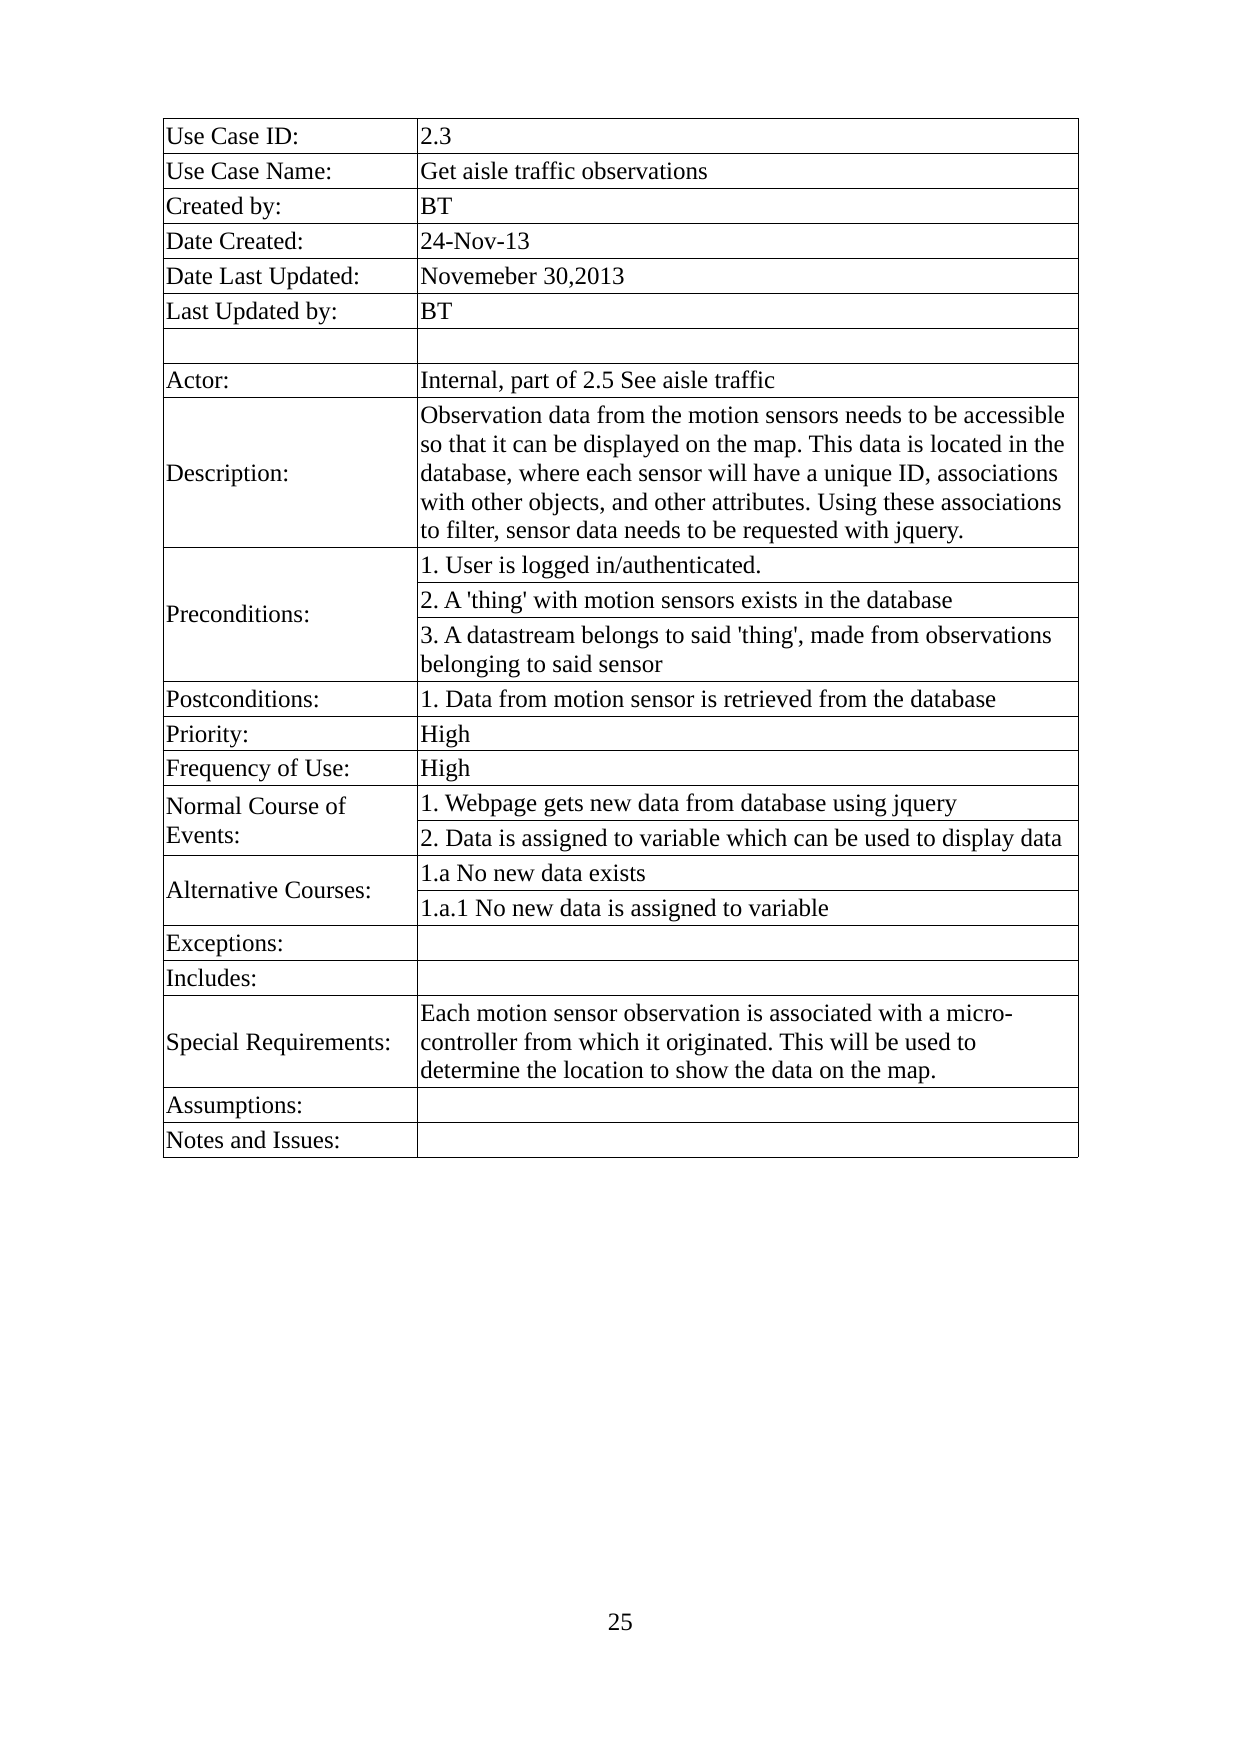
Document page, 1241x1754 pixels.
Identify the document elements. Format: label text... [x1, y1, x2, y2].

table_cell Preconditions: [164, 548, 417, 681]
table_cell Assumptions: [164, 1088, 417, 1122]
table_cell [418, 1088, 1078, 1122]
table_cell Alternative Courses: [164, 856, 417, 925]
table_cell Actor: [164, 364, 417, 397]
table_cell Date Last Updated: [164, 259, 417, 293]
table_cell Use Case Name: [164, 154, 417, 188]
table_cell Internal, part of 2.5 See aisle traffic [418, 364, 1078, 397]
table_cell Exceptions: [164, 926, 417, 960]
table_cell [418, 329, 1078, 362]
table_cell [418, 1123, 1078, 1157]
table_cell Get aisle traffic observations [418, 154, 1078, 188]
table_cell High [418, 751, 1078, 785]
table_cell [418, 961, 1078, 995]
table_cell High [418, 717, 1078, 750]
table_cell Created by: [164, 189, 417, 223]
table_cell Last Updated by: [164, 294, 417, 327]
table_cell Postconditions: [164, 682, 417, 716]
table_cell Observation data from the motion sensors needs to be accessible so that it can be displayed on the map. This data is located in the database, where each sensor will have a unique ID, associations with other objects, and other attributes. Using these associations to filter, sensor data needs to be requested with jquery. [418, 398, 1078, 547]
table_cell Priority: [164, 717, 417, 750]
table_cell Novemeber 30,2013 [418, 259, 1078, 293]
table_cell 1.a No new data exists [418, 856, 1078, 890]
table_cell 1. Webpage gets new data from database using jquery [418, 786, 1078, 820]
table_cell Notes and Issues: [164, 1123, 417, 1157]
table_cell 24-Nov-13 [418, 224, 1078, 258]
table_cell 1. Data from motion sensor is retrieved from the database [418, 682, 1078, 716]
table_cell [164, 329, 417, 362]
table_cell BT [418, 189, 1078, 223]
table_cell Includes: [164, 961, 417, 995]
table_cell Special Requirements: [164, 996, 417, 1087]
table_cell Normal Course of Events: [164, 786, 417, 855]
table_header 2.3 [418, 119, 1078, 153]
table_cell BT [418, 294, 1078, 327]
table_header Use Case ID: [164, 119, 417, 153]
table_cell 1. User is logged in/authenticated. [418, 548, 1078, 582]
table_cell Date Created: [164, 224, 417, 258]
table_cell 2. Data is assigned to variable which can be used to display data [418, 821, 1078, 855]
table_cell 1.a.1 No new data is assigned to variable [418, 891, 1078, 925]
table_cell 3. A datastream belongs to said 'thing', made from observations belonging to said sensor [418, 618, 1078, 681]
table_cell Each motion sensor observation is associated with a micro-controller from which it originated. This will be used to determine the location to show the data on the map. [418, 996, 1078, 1087]
table_cell Description: [164, 398, 417, 547]
table_cell [418, 926, 1078, 960]
table_cell 2. A 'thing' with motion sensors exists in the database [418, 583, 1078, 617]
table_cell Frequency of Use: [164, 751, 417, 785]
